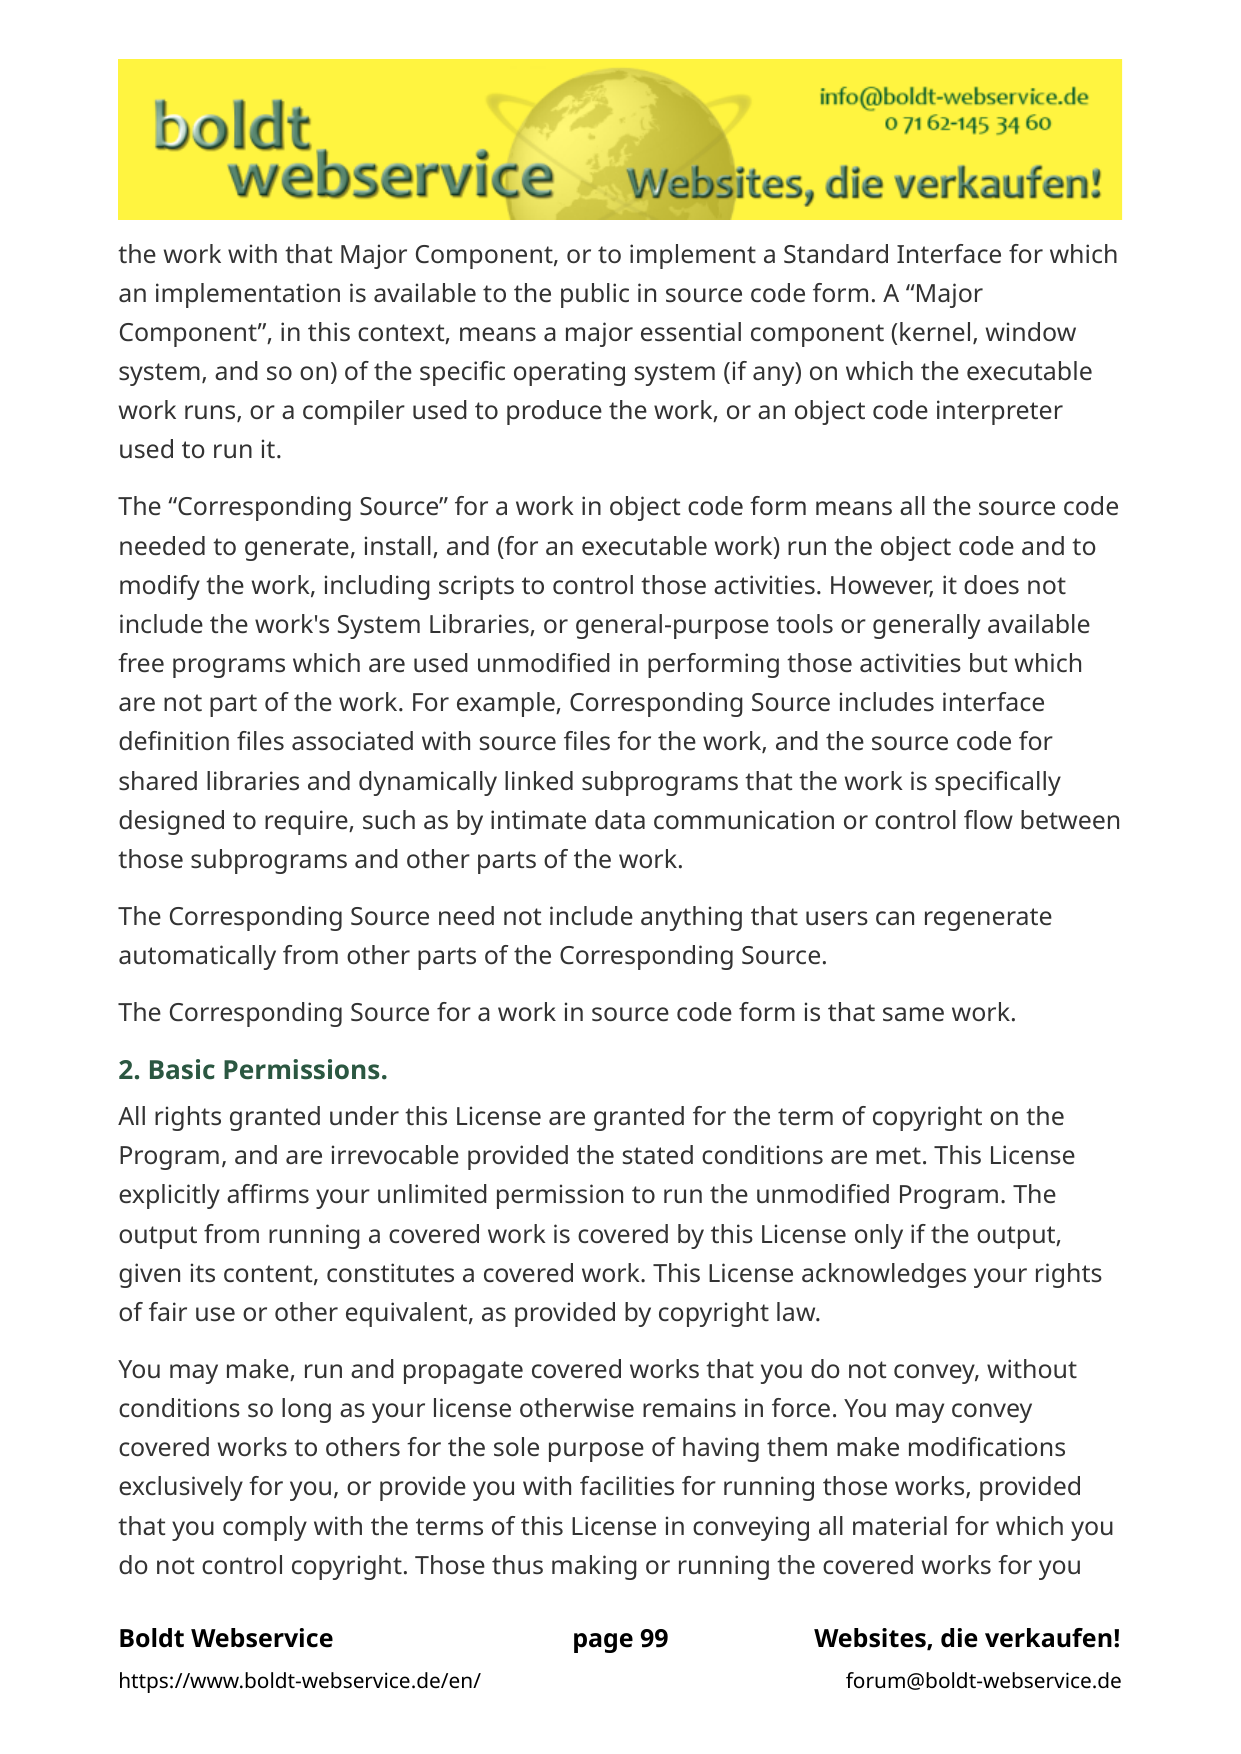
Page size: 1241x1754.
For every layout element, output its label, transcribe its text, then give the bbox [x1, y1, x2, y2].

text You may make, run and propagate covered works that you do not convey, without conditions so long as your license otherwise remains in force. You may convey covered works to others for the sole purpose of having them make modifications exclusively for you, or provide you with facilities for running those works, provided that you comply with the terms of this License in conveying all material for which you do not control copyright. Those thus making or running the covered works for you [118, 1351, 1122, 1581]
text The Corresponding Source need not include anything that users can regenerate automatically from other parts of the Corresponding Source. [118, 898, 1122, 972]
picture [118, 59, 1123, 220]
text The “Corresponding Source” for a work in object code form means all the source code needed to generate, install, and (for an executable work) run the object code and to modify the work, including scripts to control those activities. However, it does not include the work's System Libraries, or general-purpose tools or generally available free programs which are used unmodified in performing those activities but which are not part of the work. For example, Corresponding Source includes interface definition files associated with source files for the work, and the source code for shared libraries and dynamically linked subprograms that the work is specifically designed to require, such as by intimate data communication or control flow between those subprograms and other parts of the work. [118, 489, 1122, 876]
subtitle 2. Basic Permissions. [118, 1051, 1122, 1087]
text All rights granted under this License are granted for the term of copyright on the Program, and are irrevocable provided the stated conditions are met. This License explicitly affirms your unlimited permission to run the unmodified Program. The output from running a covered work is covered by this License only if the output, given its content, constitutes a covered work. This License acknowledges your rights of fair use or other equivalent, as provided by copyright law. [118, 1099, 1122, 1329]
text the work with that Major Component, or to implement a Standard Interface for which an implementation is available to the public in source code form. A “Major Component”, in this context, means a major essential component (kernel, window system, and so on) of the specific operating system (if any) on which the executable work runs, or a compiler used to produce the work, or an object code interpreter used to run it. [118, 236, 1122, 466]
text The Corresponding Source for a work in source code form is that same work. [118, 994, 1122, 1028]
